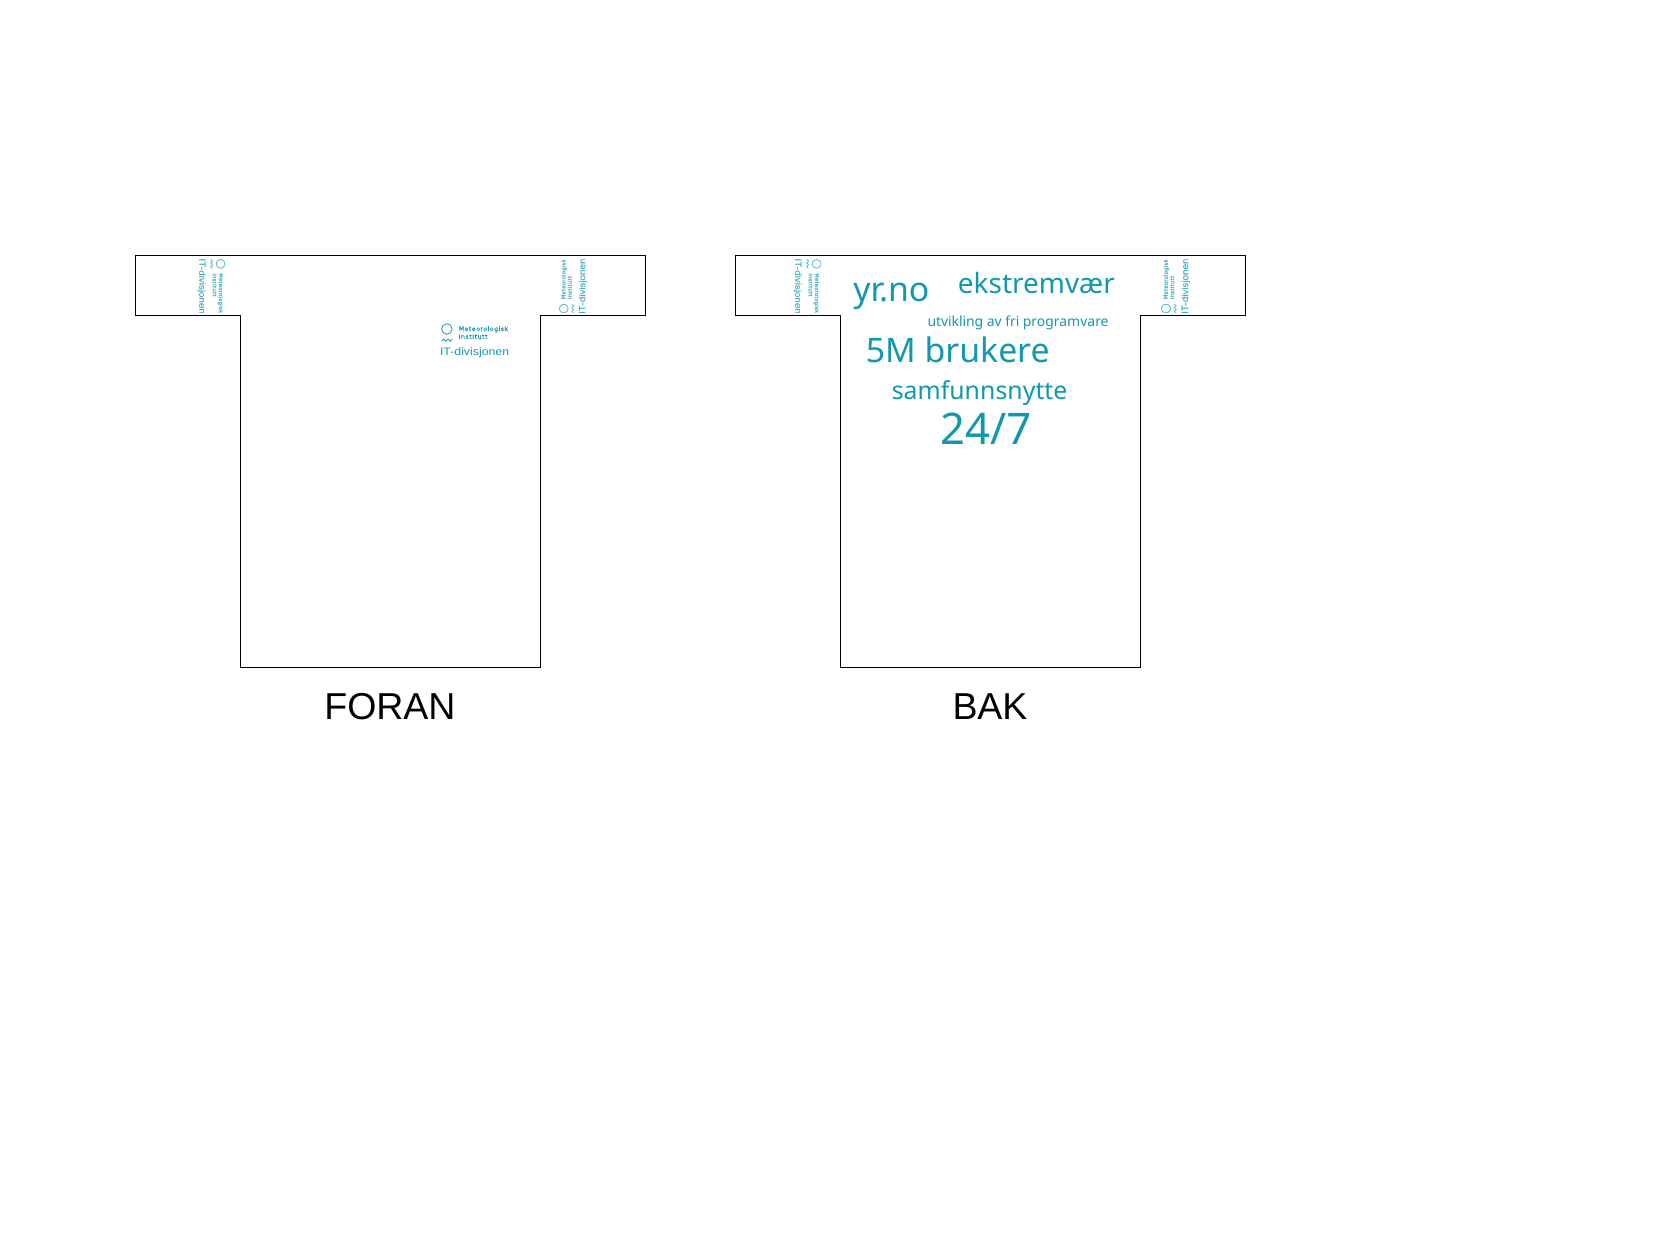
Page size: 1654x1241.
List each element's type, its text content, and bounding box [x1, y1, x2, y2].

picture [793, 259, 821, 313]
picture [842, 263, 1135, 471]
text_box FORAN [309, 678, 471, 736]
picture [1161, 259, 1190, 314]
text_box [735, 255, 1246, 668]
text_box [135, 255, 646, 668]
picture [197, 259, 225, 313]
picture [559, 259, 587, 314]
text_box BAK [937, 678, 1043, 736]
picture [441, 323, 509, 359]
